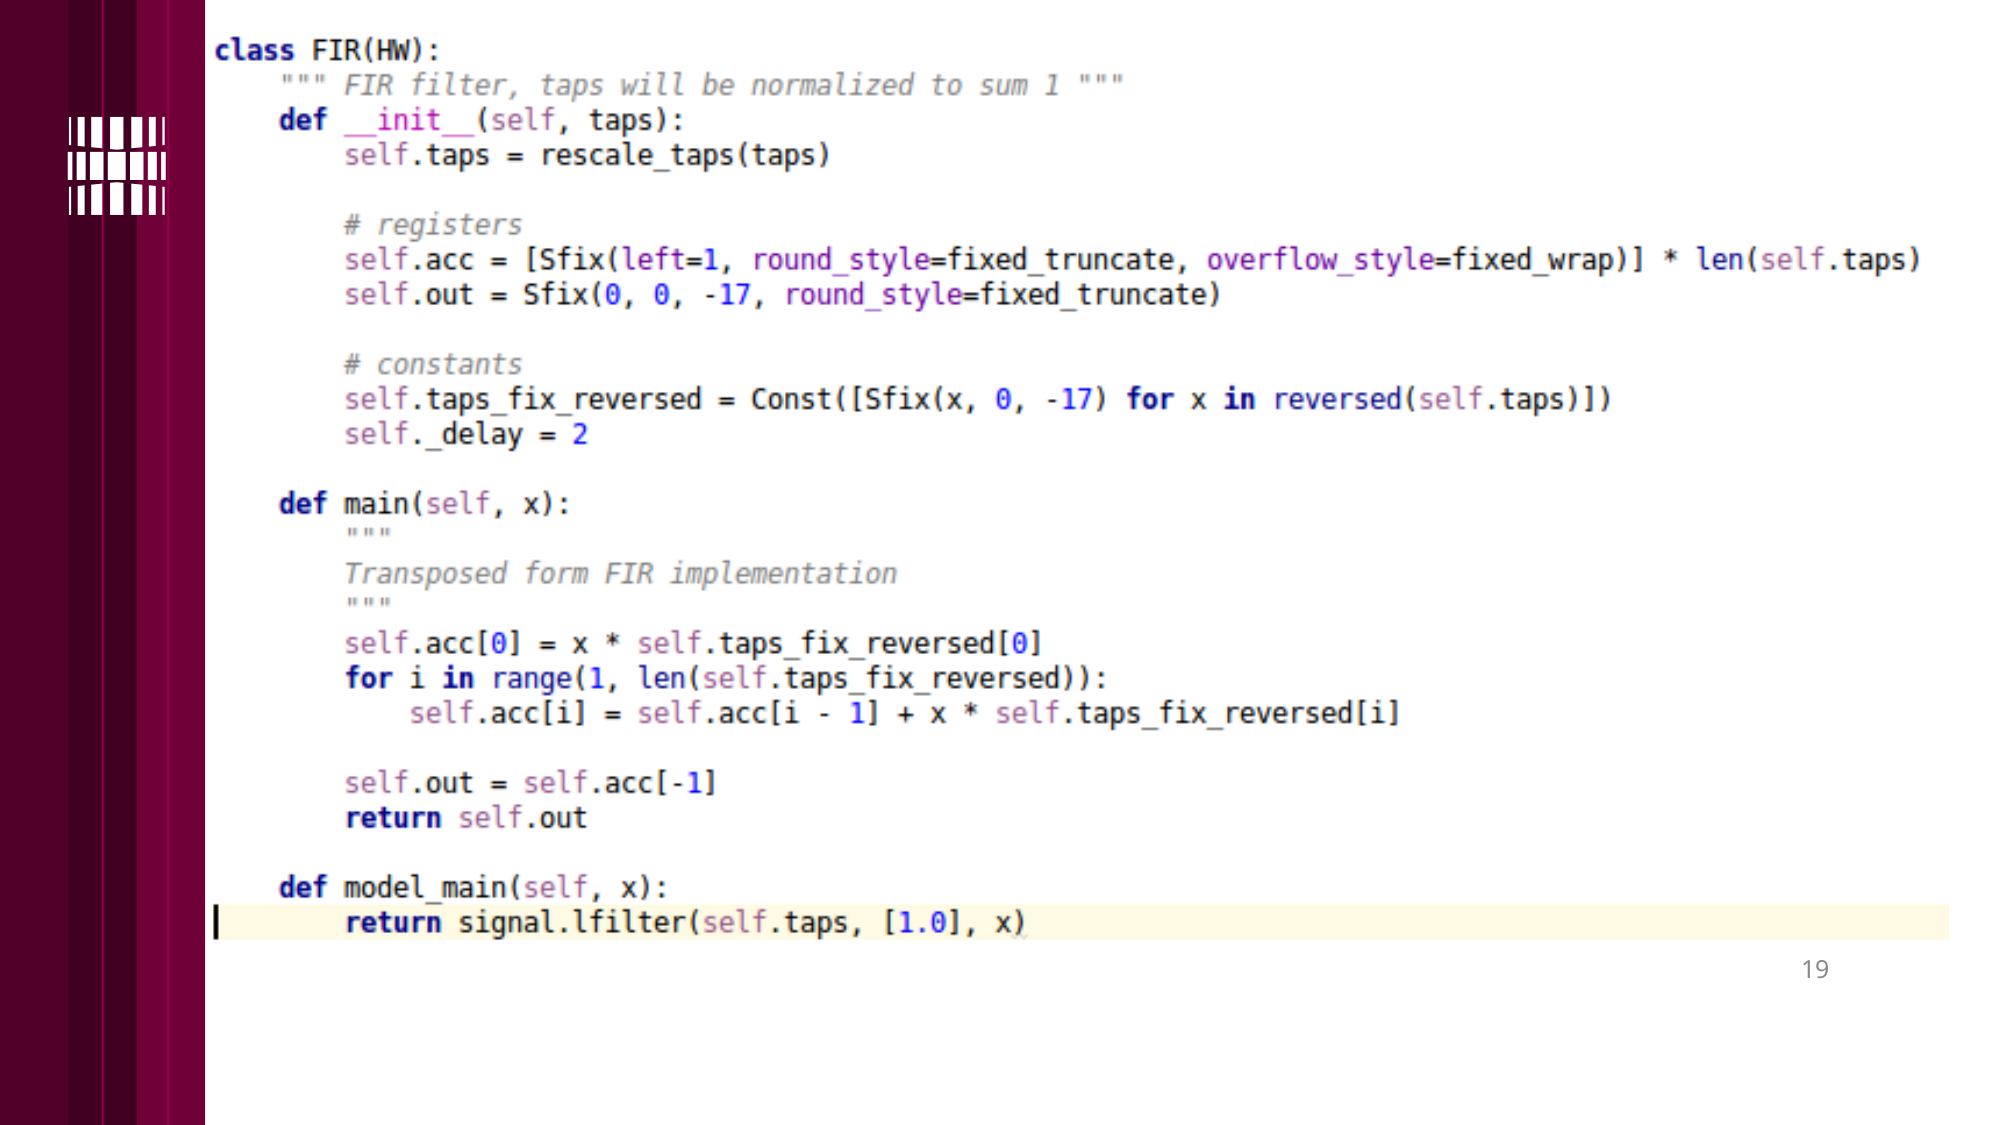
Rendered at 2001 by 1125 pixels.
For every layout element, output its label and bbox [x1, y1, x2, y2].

picture [212, 26, 1949, 954]
